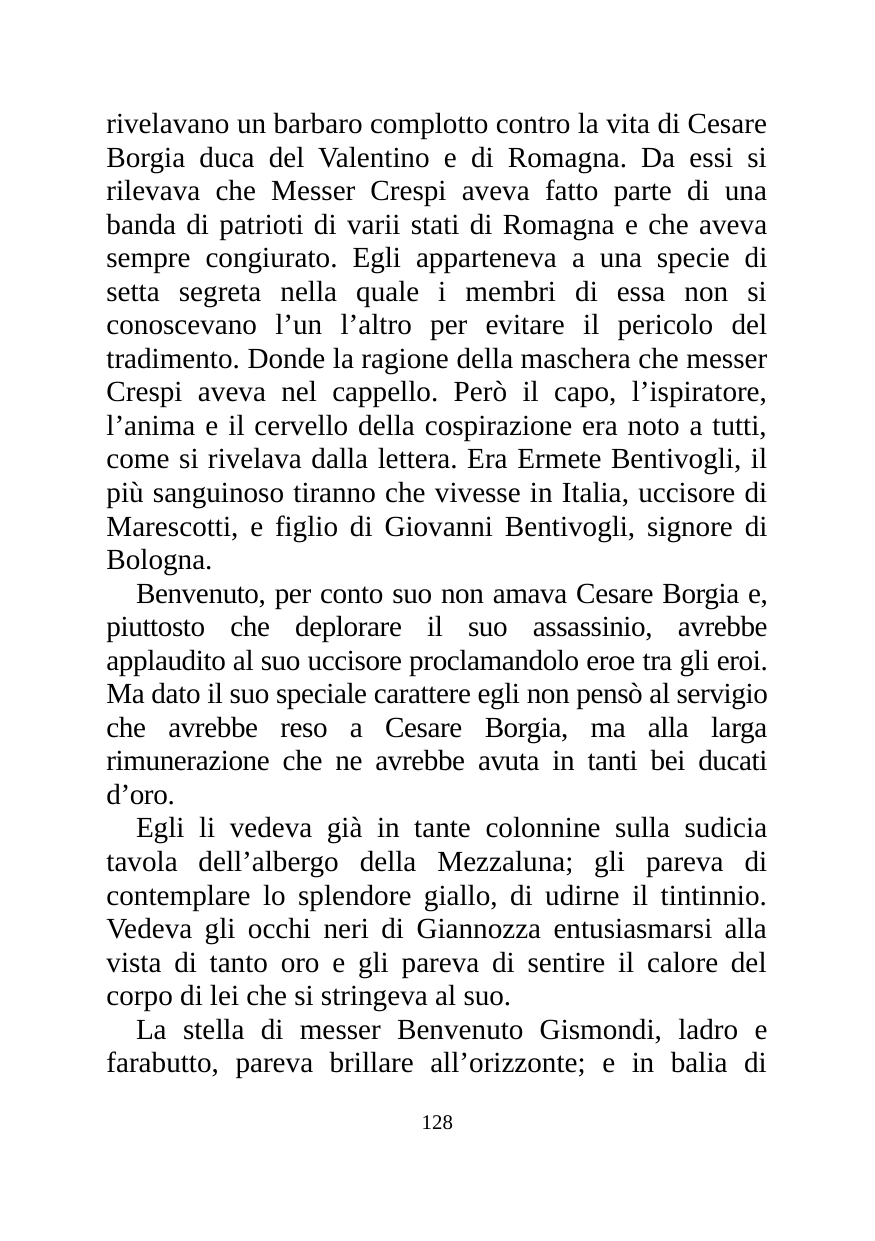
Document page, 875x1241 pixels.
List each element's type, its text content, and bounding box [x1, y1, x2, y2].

text rivelavano un barbaro complotto contro la vita di Cesare Borgia duca del Valentino e di Romagna. Da essi si rilevava che Messer Crespi aveva fatto parte di una banda di patrioti di varii stati di Romagna e che aveva sempre congiurato. Egli apparteneva a una specie di setta segreta nella quale i membri di essa non si conoscevano l’un l’altro per evitare il pericolo del tradimento. Donde la ragione della maschera che messer Crespi aveva nel cappello. Però il capo, l’ispiratore, l’anima e il cervello della cospirazione era noto a tutti, come si rivelava dalla lettera. Era Ermete Bentivogli, il più sanguinoso tiranno che vivesse in Italia, uccisore di Marescotti, e figlio di Giovanni Bentivogli, signore di Bologna. [106, 106, 768, 576]
text Benvenuto, per conto suo non amava Cesare Borgia e, piuttosto che deplorare il suo assassinio, avrebbe applaudito al suo uccisore proclamandolo eroe tra gli eroi. Ma dato il suo speciale carattere egli non pensò al servigio che avrebbe reso a Cesare Borgia, ma alla larga rimunerazione che ne avrebbe avuta in tanti bei ducati d’oro. [106, 576, 768, 811]
text Egli li vedeva già in tante colonnine sulla sudicia tavola dell’albergo della Mezzaluna; gli pareva di contemplare lo splendore giallo, di udirne il tintinnio. Vedeva gli occhi neri di Giannozza entusiasmarsi alla vista di tanto oro e gli pareva di sentire il calore del corpo di lei che si stringeva al suo. [106, 811, 768, 1012]
text La stella di messer Benvenuto Gismondi, ladro e farabutto, pareva brillare all’orizzonte; e in balia di [106, 1012, 768, 1079]
